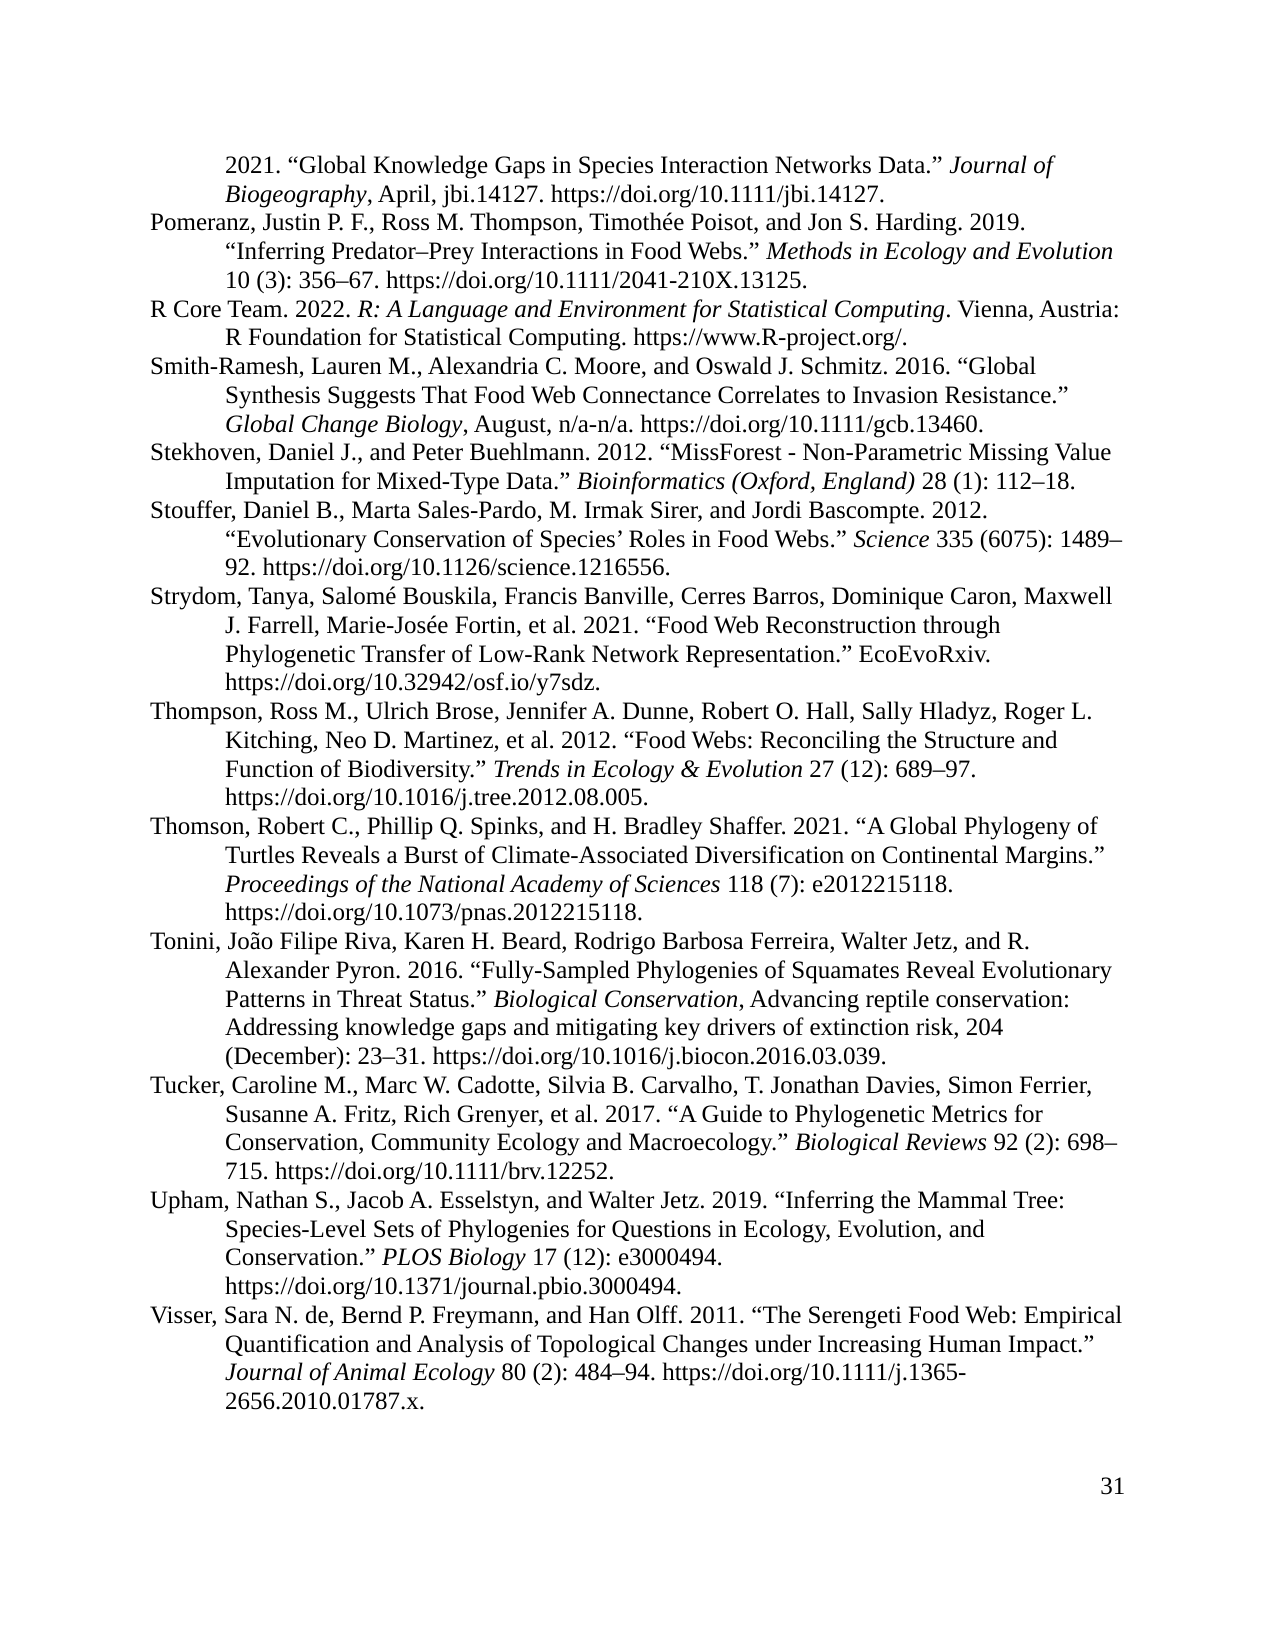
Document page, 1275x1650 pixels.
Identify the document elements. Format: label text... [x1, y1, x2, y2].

text Upham, Nathan S., Jacob A. Esselstyn, and Walter Jetz. 2019. “Inferring the Mammal Tree: Species-Level Sets of Phylogenies for Questions in Ecology, Evolution, and Conservation.” PLOS Biology 17 (12): e3000494. https://doi.org/10.1371/journal.pbio.3000494. [150, 1185, 1125, 1300]
text Stouffer, Daniel B., Marta Sales-Pardo, M. Irmak Sirer, and Jordi Bascompte. 2012. “Evolutionary Conservation of Species’ Roles in Food Webs.” Science 335 (6075): 1489–92. https://doi.org/10.1126/science.1216556. [150, 495, 1125, 581]
text Smith-Ramesh, Lauren M., Alexandria C. Moore, and Oswald J. Schmitz. 2016. “Global Synthesis Suggests That Food Web Connectance Correlates to Invasion Resistance.” Global Change Biology, August, n/a-n/a. https://doi.org/10.1111/gcb.13460. [150, 351, 1125, 437]
text Visser, Sara N. de, Bernd P. Freymann, and Han Olff. 2011. “The Serengeti Food Web: Empirical Quantification and Analysis of Topological Changes under Increasing Human Impact.” Journal of Animal Ecology 80 (2): 484–94. https://doi.org/10.1111/j.1365-2656.2010.01787.x. [150, 1300, 1125, 1415]
text Pomeranz, Justin P. F., Ross M. Thompson, Timothée Poisot, and Jon S. Harding. 2019. “Inferring Predator–Prey Interactions in Food Webs.” Methods in Ecology and Evolution 10 (3): 356–67. https://doi.org/10.1111/2041-210X.13125. [150, 207, 1125, 294]
text Tucker, Caroline M., Marc W. Cadotte, Silvia B. Carvalho, T. Jonathan Davies, Simon Ferrier, Susanne A. Fritz, Rich Grenyer, et al. 2017. “A Guide to Phylogenetic Metrics for Conservation, Community Ecology and Macroecology.” Biological Reviews 92 (2): 698–715. https://doi.org/10.1111/brv.12252. [150, 1070, 1125, 1185]
text R Core Team. 2022. R: A Language and Environment for Statistical Computing. Vienna, Austria: R Foundation for Statistical Computing. https://www.R-project.org/. [150, 294, 1125, 351]
text Strydom, Tanya, Salomé Bouskila, Francis Banville, Cerres Barros, Dominique Caron, Maxwell J. Farrell, Marie-Josée Fortin, et al. 2021. “Food Web Reconstruction through Phylogenetic Transfer of Low-Rank Network Representation.” EcoEvoRxiv. https://doi.org/10.32942/osf.io/y7sdz. [150, 581, 1125, 696]
text 2021. “Global Knowledge Gaps in Species Interaction Networks Data.” Journal of Biogeography, April, jbi.14127. https://doi.org/10.1111/jbi.14127. [150, 150, 1125, 207]
text Tonini, João Filipe Riva, Karen H. Beard, Rodrigo Barbosa Ferreira, Walter Jetz, and R. Alexander Pyron. 2016. “Fully-Sampled Phylogenies of Squamates Reveal Evolutionary Patterns in Threat Status.” Biological Conservation, Advancing reptile conservation: Addressing knowledge gaps and mitigating key drivers of extinction risk, 204 (December): 23–31. https://doi.org/10.1016/j.biocon.2016.03.039. [150, 926, 1125, 1070]
text Thompson, Ross M., Ulrich Brose, Jennifer A. Dunne, Robert O. Hall, Sally Hladyz, Roger L. Kitching, Neo D. Martinez, et al. 2012. “Food Webs: Reconciling the Structure and Function of Biodiversity.” Trends in Ecology & Evolution 27 (12): 689–97. https://doi.org/10.1016/j.tree.2012.08.005. [150, 696, 1125, 811]
text Thomson, Robert C., Phillip Q. Spinks, and H. Bradley Shaffer. 2021. “A Global Phylogeny of Turtles Reveals a Burst of Climate-Associated Diversification on Continental Margins.” Proceedings of the National Academy of Sciences 118 (7): e2012215118. https://doi.org/10.1073/pnas.2012215118. [150, 811, 1125, 926]
text Stekhoven, Daniel J., and Peter Buehlmann. 2012. “MissForest - Non-Parametric Missing Value Imputation for Mixed-Type Data.” Bioinformatics (Oxford, England) 28 (1): 112–18. [150, 437, 1125, 495]
